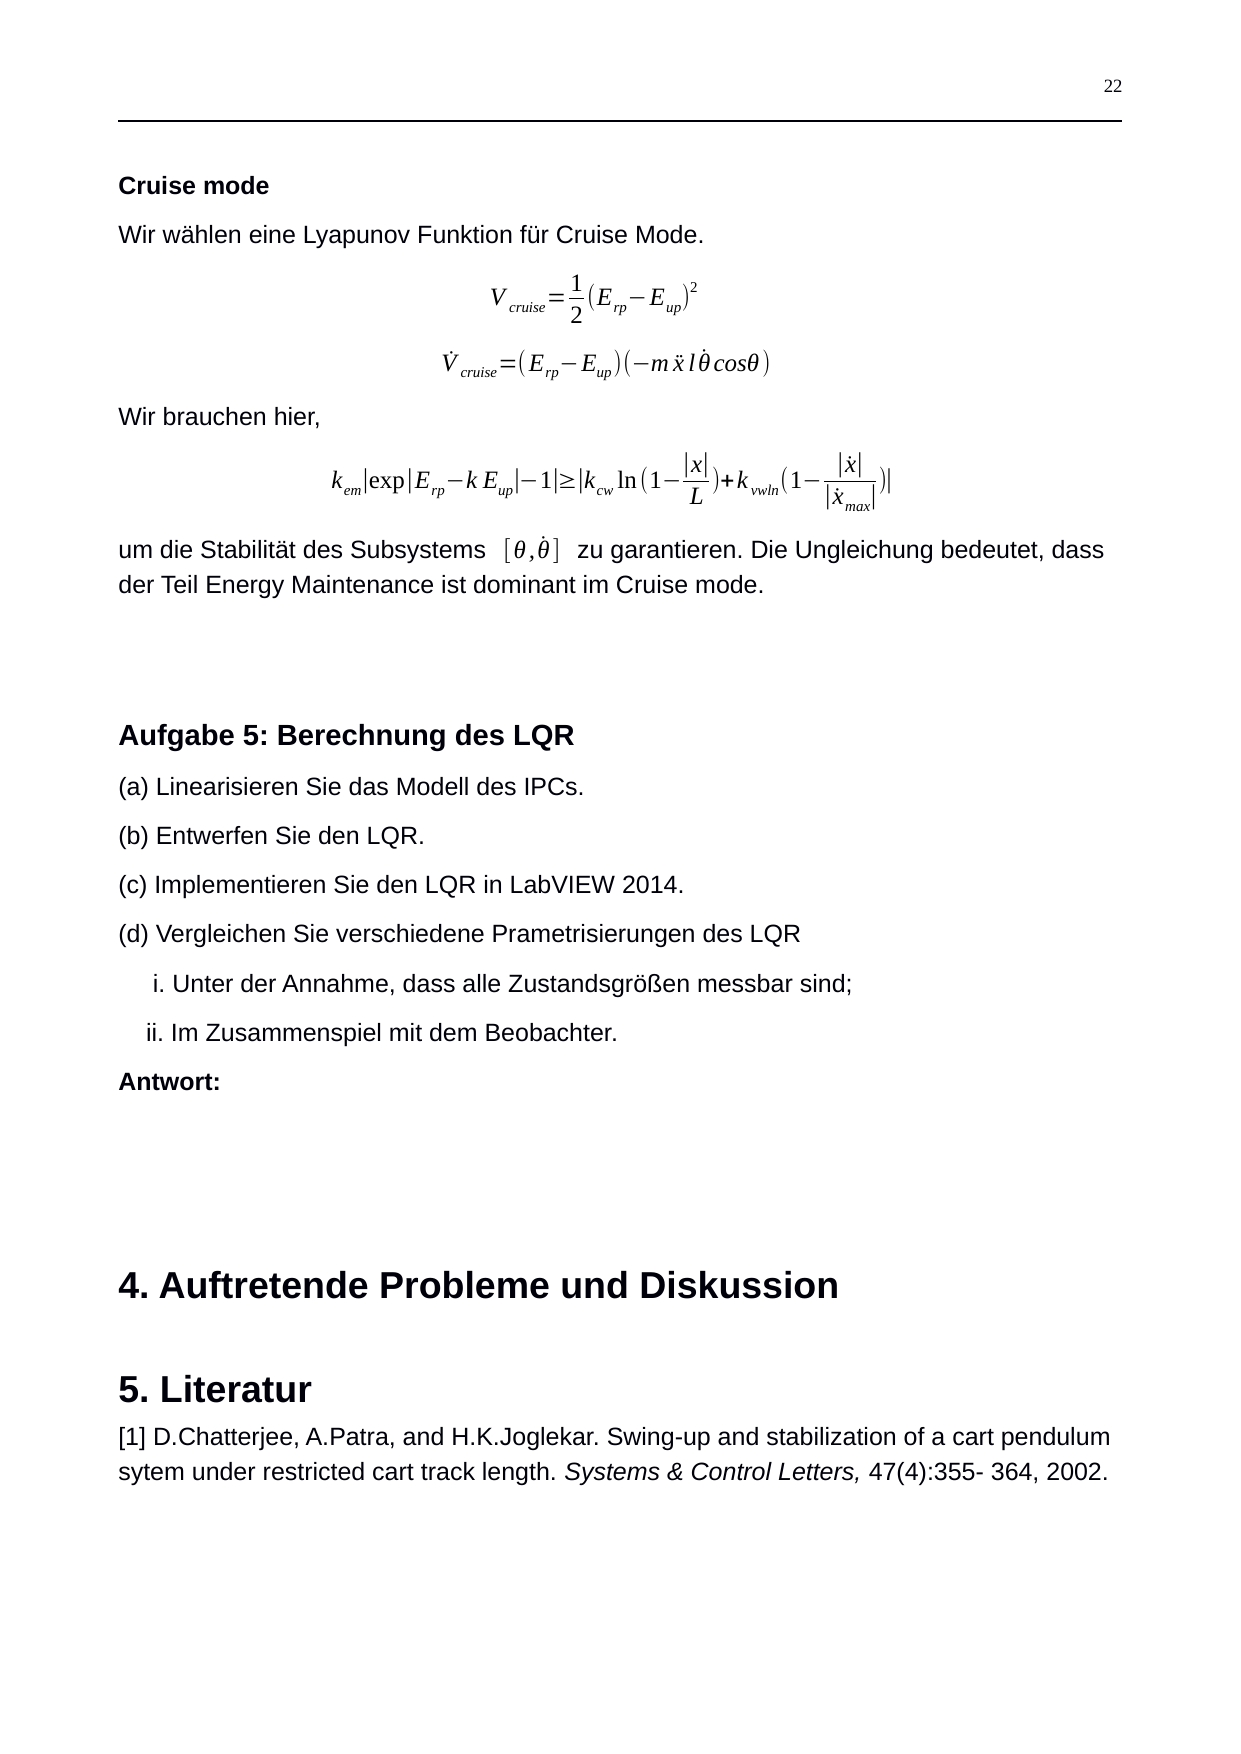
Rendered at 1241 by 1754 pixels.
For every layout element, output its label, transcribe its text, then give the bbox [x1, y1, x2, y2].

text (d) Vergleichen Sie verschiedene Prametrisierungen des LQR [118, 919, 1122, 948]
text i. Unter der Annahme, dass alle Zustandsgrößen messbar sind; [118, 968, 1122, 997]
text um die Stabilität des Subsystemszu garantieren. Die Ungleichung bedeutet, dass der Teil Energy Maintenance ist dominant im Cruise mode. [118, 535, 1122, 599]
text [1] D.Chatterjee, A.Patra, and H.K.Joglekar. Swing-up and stabilization of a cart pendulum sytem under restricted cart track length. Systems & Control Letters, 47(4):355- 364, 2002. [118, 1422, 1122, 1485]
text Cruise mode [118, 171, 1122, 199]
text ii. Im Zusammenspiel mit dem Beobachter. [118, 1018, 1122, 1046]
text (b) Entwerfen Sie den LQR. [118, 821, 1122, 850]
title 4. Auftretende Probleme und Diskussion [118, 1263, 1122, 1306]
text Wir wählen eine Lyapunov Funktion für Cruise Mode. [118, 220, 1122, 249]
text (c) Implementieren Sie den LQR in LabVIEW 2014. [118, 870, 1122, 899]
text Aufgabe 5: Berechnung des LQR [118, 717, 1122, 751]
text Wir brauchen hier, [118, 401, 1122, 430]
text (a) Linearisieren Sie das Modell des IPCs. [118, 772, 1122, 801]
title 5. Literatur [118, 1367, 1122, 1410]
text Antwort: [118, 1067, 1122, 1095]
